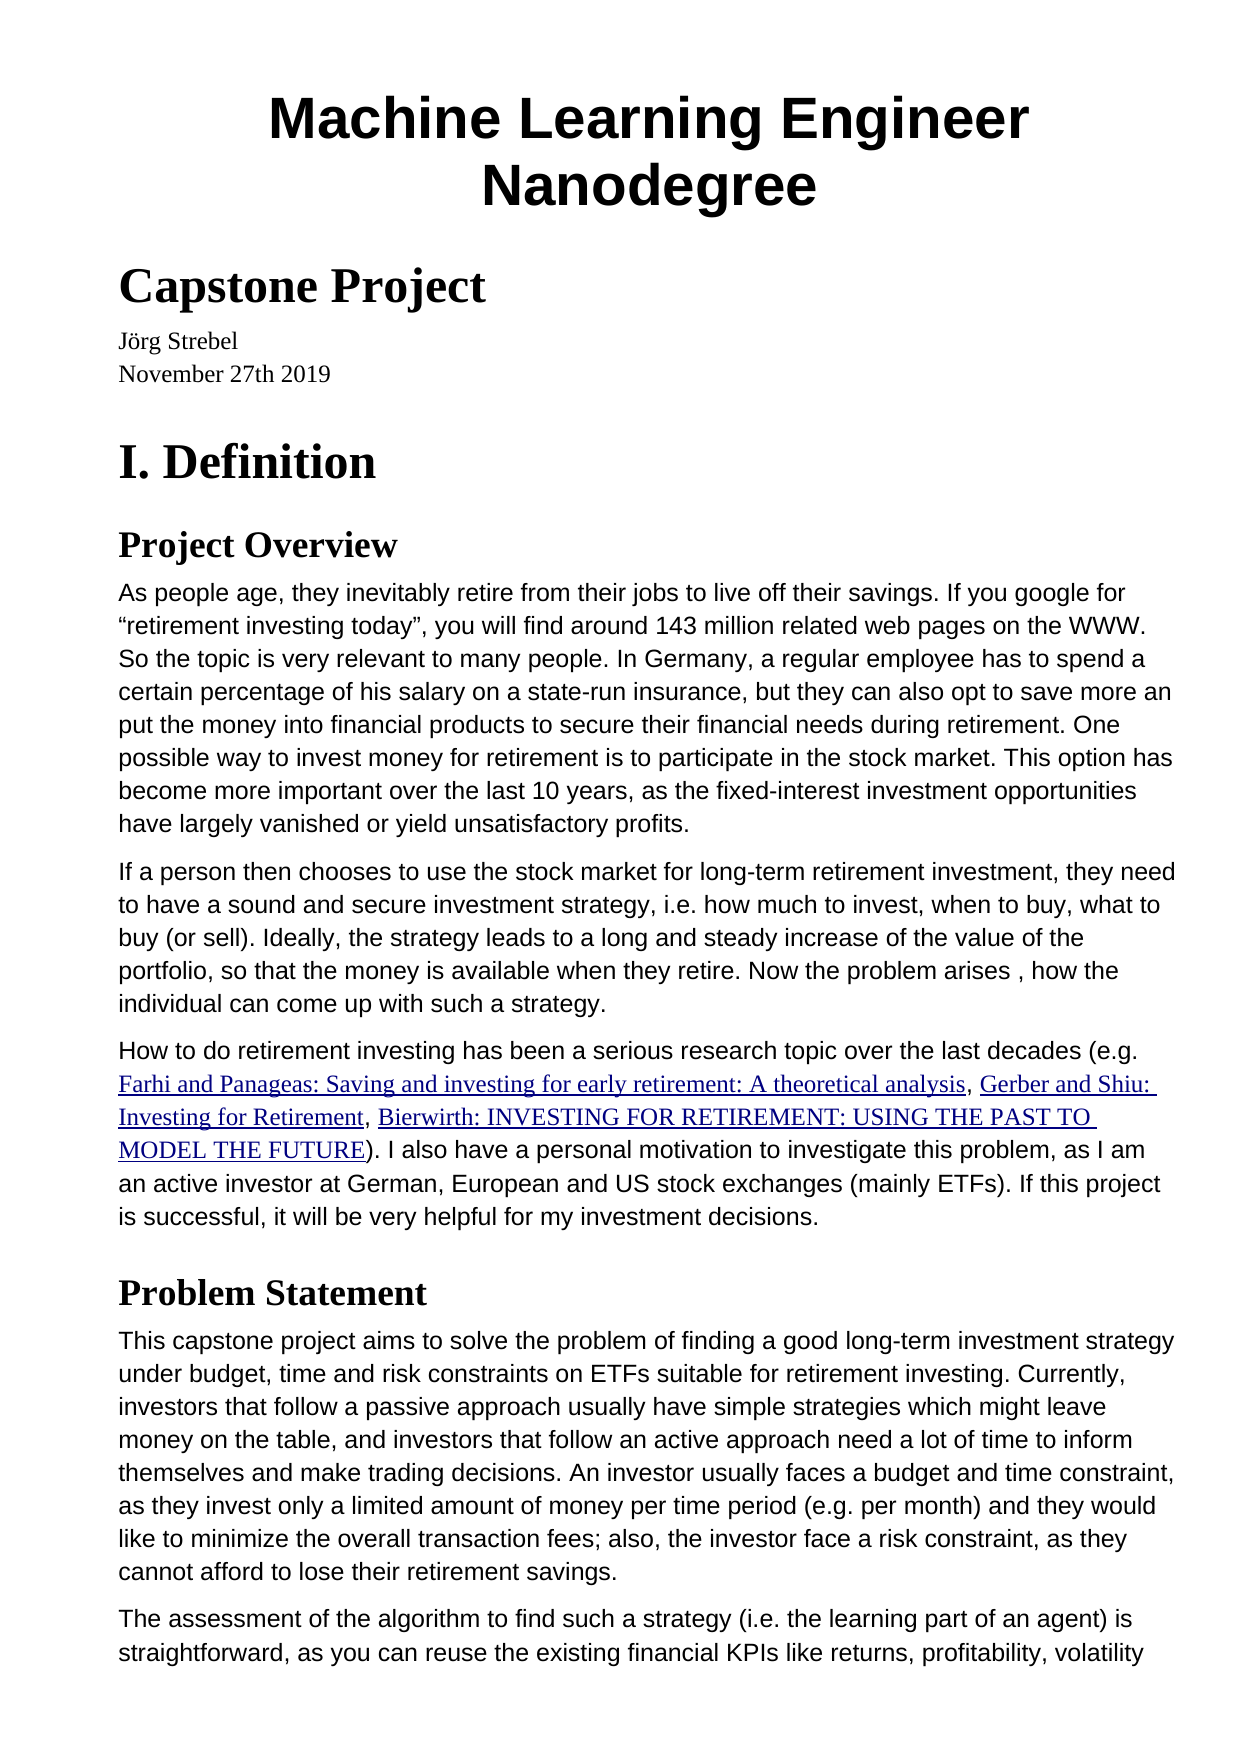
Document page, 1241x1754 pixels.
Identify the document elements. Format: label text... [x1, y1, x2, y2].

text As people age, they inevitably retire from their jobs to live off their savings. If you google for “retirement investing today”, you will find around 143 million related web pages on the WWW. So the topic is very relevant to many people. In Germany, a regular employee has to spend a certain percentage of his salary on a state-run insurance, but they can also opt to save more an put the money into financial products to secure their financial needs during retirement. One possible way to invest money for retirement is to participate in the stock market. This option has become more important over the last 10 years, as the fixed-interest investment opportunities have largely vanished or yield unsatisfactory profits. [118, 578, 1181, 838]
subtitle Project Overview [118, 522, 1181, 565]
text How to do retirement investing has been a serious research topic over the last decades (e.g. Farhi and Panageas: Saving and investing for early retirement: A theoretical analysis, Gerber and Shiu: Investing for Retirement, Bierwirth: INVESTING FOR RETIREMENT: USING THE PAST TO MODEL THE FUTURE). I also have a personal motivation to investigate this problem, as I am an active investor at German, European and US stock exchanges (mainly ETFs). If this project is successful, it will be very helpful for my investment decisions. [118, 1036, 1181, 1230]
text This capstone project aims to solve the problem of finding a good long-term investment strategy under budget, time and risk constraints on ETFs suitable for retirement investing. Currently, investors that follow a passive approach usually have simple strategies which might leave money on the table, and investors that follow an active approach need a lot of time to inform themselves and make trading decisions. An investor usually faces a budget and time constraint, as they invest only a limited amount of money per time period (e.g. per month) and they would like to minimize the overall transaction fees; also, the investor face a risk constraint, as they cannot afford to lose their retirement savings. [118, 1326, 1181, 1586]
title Machine Learning Engineer Nanodegree [118, 84, 1181, 218]
text If a person then chooses to use the stock market for long-term retirement investment, they need to have a sound and secure investment strategy, i.e. how much to invest, when to buy, what to buy (or sell). Ideally, the strategy leads to a long and steady increase of the value of the portfolio, so that the money is available when they retire. Now the problem arises , how the individual can come up with such a strategy. [118, 857, 1181, 1017]
subtitle Capstone Project [118, 256, 1181, 313]
subtitle Problem Statement [118, 1270, 1181, 1313]
text Jörg Strebel November 27th 2019 [118, 326, 1181, 387]
text The assessment of the algorithm to find such a strategy (i.e. the learning part of an agent) is straightforward, as you can reuse the existing financial KPIs like returns, profitability, volatility [118, 1604, 1181, 1666]
subtitle I. Definition [118, 431, 1181, 489]
